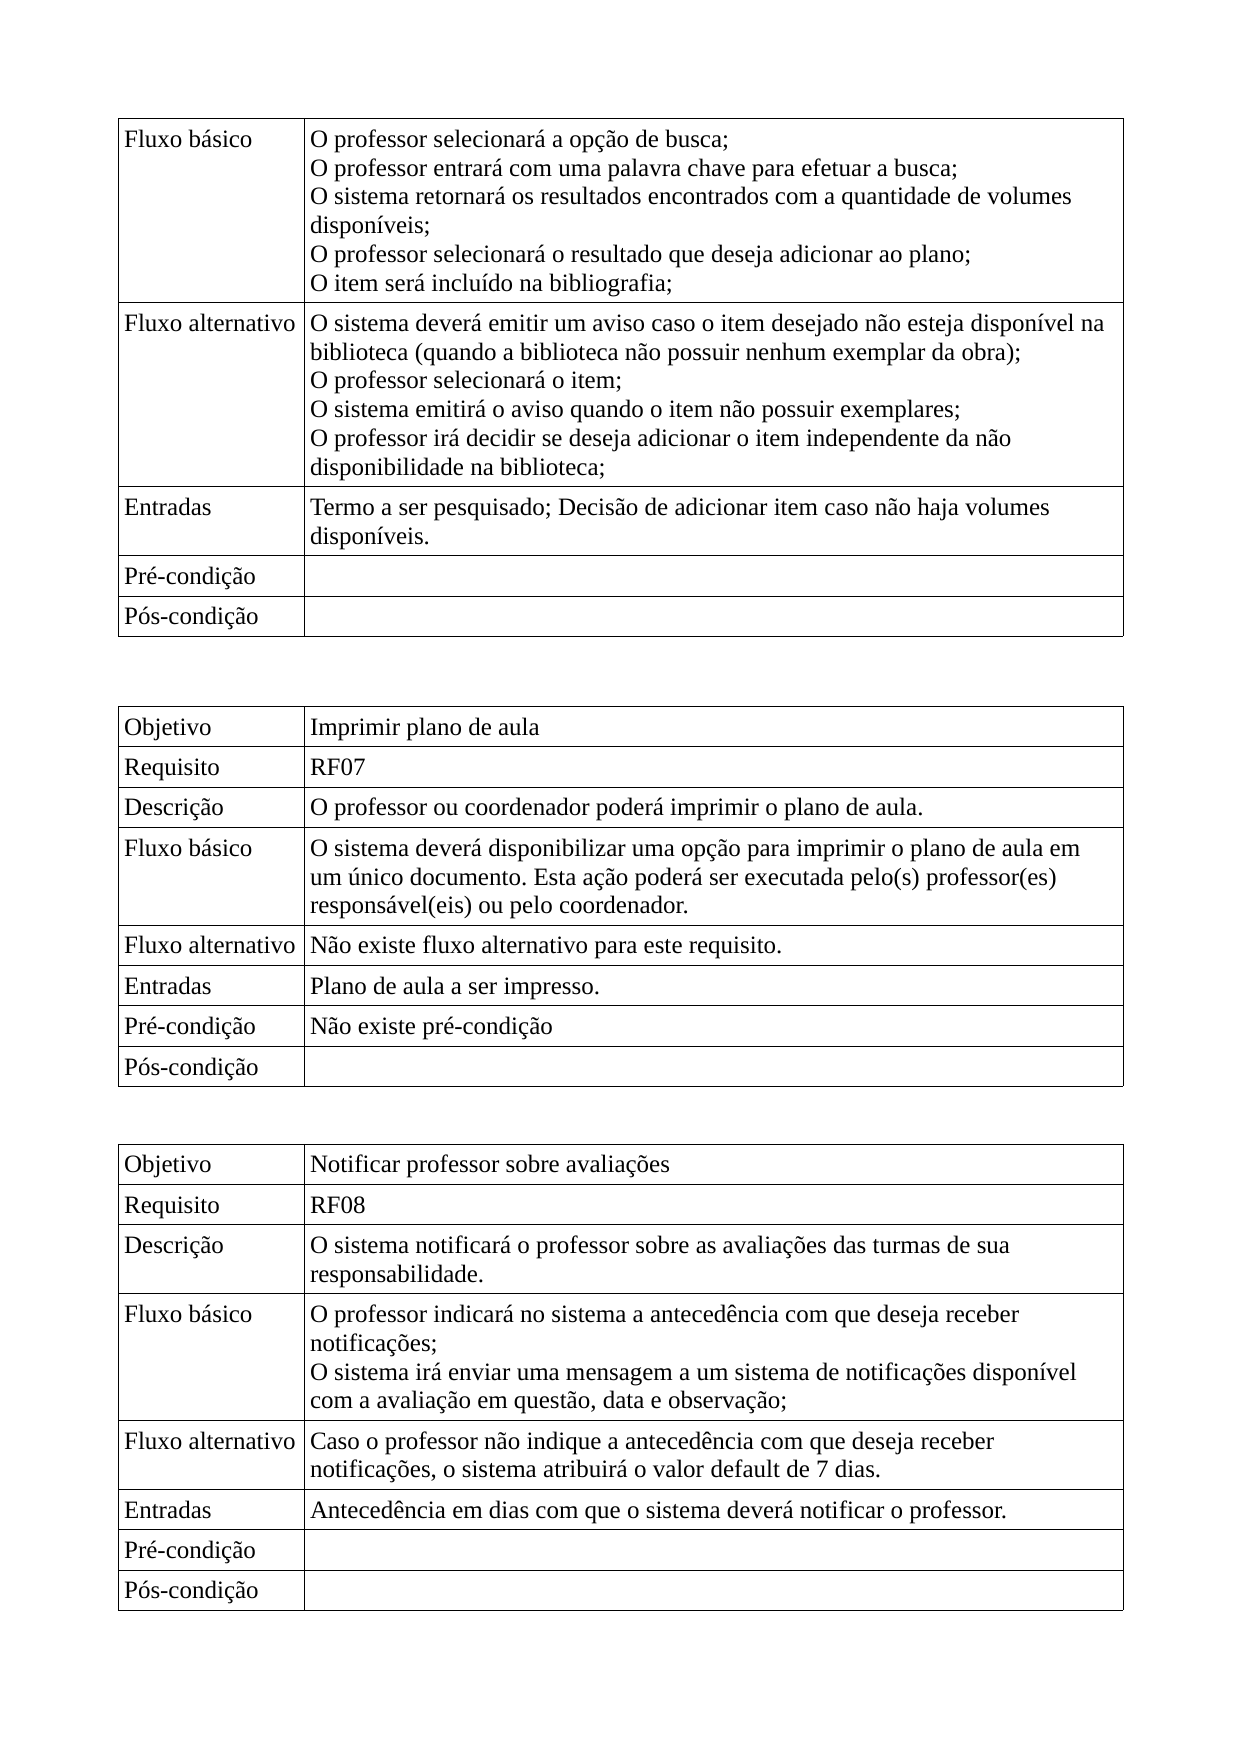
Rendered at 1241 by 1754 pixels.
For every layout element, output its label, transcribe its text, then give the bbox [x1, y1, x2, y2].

table_cell Entradas [119, 966, 304, 1005]
table_cell [305, 1530, 1123, 1569]
table_cell Fluxo básico [119, 828, 304, 925]
table_cell O professor indicará no sistema a antecedência com que deseja receber notificações; O sistema irá enviar uma mensagem a um sistema de notificações disponível com a avaliação em questão, data e observação; [305, 1294, 1123, 1420]
table_cell RF08 [305, 1185, 1123, 1224]
table_cell Pré-condição [119, 1006, 304, 1046]
table_cell Pré-condição [119, 1530, 304, 1569]
table_cell [305, 1571, 1123, 1610]
table_cell [305, 597, 1123, 636]
table_cell Requisito [119, 747, 304, 787]
table_cell RF07 [305, 747, 1123, 787]
table_cell Antecedência em dias com que o sistema deverá notificar o professor. [305, 1490, 1123, 1529]
table_cell Descrição [119, 1225, 304, 1293]
table_cell Fluxo alternativo [119, 1421, 304, 1489]
table_cell Caso o professor não indique a antecedência com que deseja receber notificações, o sistema atribuirá o valor default de 7 dias. [305, 1421, 1123, 1489]
table_cell O professor selecionará a opção de busca; O professor entrará com uma palavra chave para efetuar a busca; O sistema retornará os resultados encontrados com a quantidade de volumes disponíveis; O professor selecionará o resultado que deseja adicionar ao plano; O item será incluído na bibliografia; [305, 119, 1123, 302]
table_cell [305, 556, 1123, 596]
table_cell O sistema deverá disponibilizar uma opção para imprimir o plano de aula em um único documento. Esta ação poderá ser executada pelo(s) professor(es) responsável(eis) ou pelo coordenador. [305, 828, 1123, 925]
table_cell Pré-condição [119, 556, 304, 596]
table_cell O sistema notificará o professor sobre as avaliações das turmas de sua responsabilidade. [305, 1225, 1123, 1293]
table_cell Fluxo básico [119, 1294, 304, 1420]
table_header Objetivo [119, 1145, 304, 1184]
table_cell Descrição [119, 788, 304, 827]
table_cell O sistema deverá emitir um aviso caso o item desejado não esteja disponível na biblioteca (quando a biblioteca não possuir nenhum exemplar da obra); O professor selecionará o item; O sistema emitirá o aviso quando o item não possuir exemplares; O professor irá decidir se deseja adicionar o item independente da não disponibilidade na biblioteca; [305, 303, 1123, 486]
table_cell Entradas [119, 1490, 304, 1529]
table_cell Fluxo alternativo [119, 926, 304, 965]
table_cell Requisito [119, 1185, 304, 1224]
table_cell Entradas [119, 487, 304, 555]
table_cell Pós-condição [119, 597, 304, 636]
table_cell Fluxo alternativo [119, 303, 304, 486]
table_cell Pós-condição [119, 1047, 304, 1086]
table_cell Pós-condição [119, 1571, 304, 1610]
table_cell Fluxo básico [119, 119, 304, 302]
table_header Imprimir plano de aula [305, 707, 1123, 746]
table_header Notificar professor sobre avaliações [305, 1145, 1123, 1184]
table_cell O professor ou coordenador poderá imprimir o plano de aula. [305, 788, 1123, 827]
table_cell Termo a ser pesquisado; Decisão de adicionar item caso não haja volumes disponíveis. [305, 487, 1123, 555]
table_header Objetivo [119, 707, 304, 746]
table_cell [305, 1047, 1123, 1086]
table_cell Plano de aula a ser impresso. [305, 966, 1123, 1005]
table_cell Não existe pré-condição [305, 1006, 1123, 1046]
table_cell Não existe fluxo alternativo para este requisito. [305, 926, 1123, 965]
